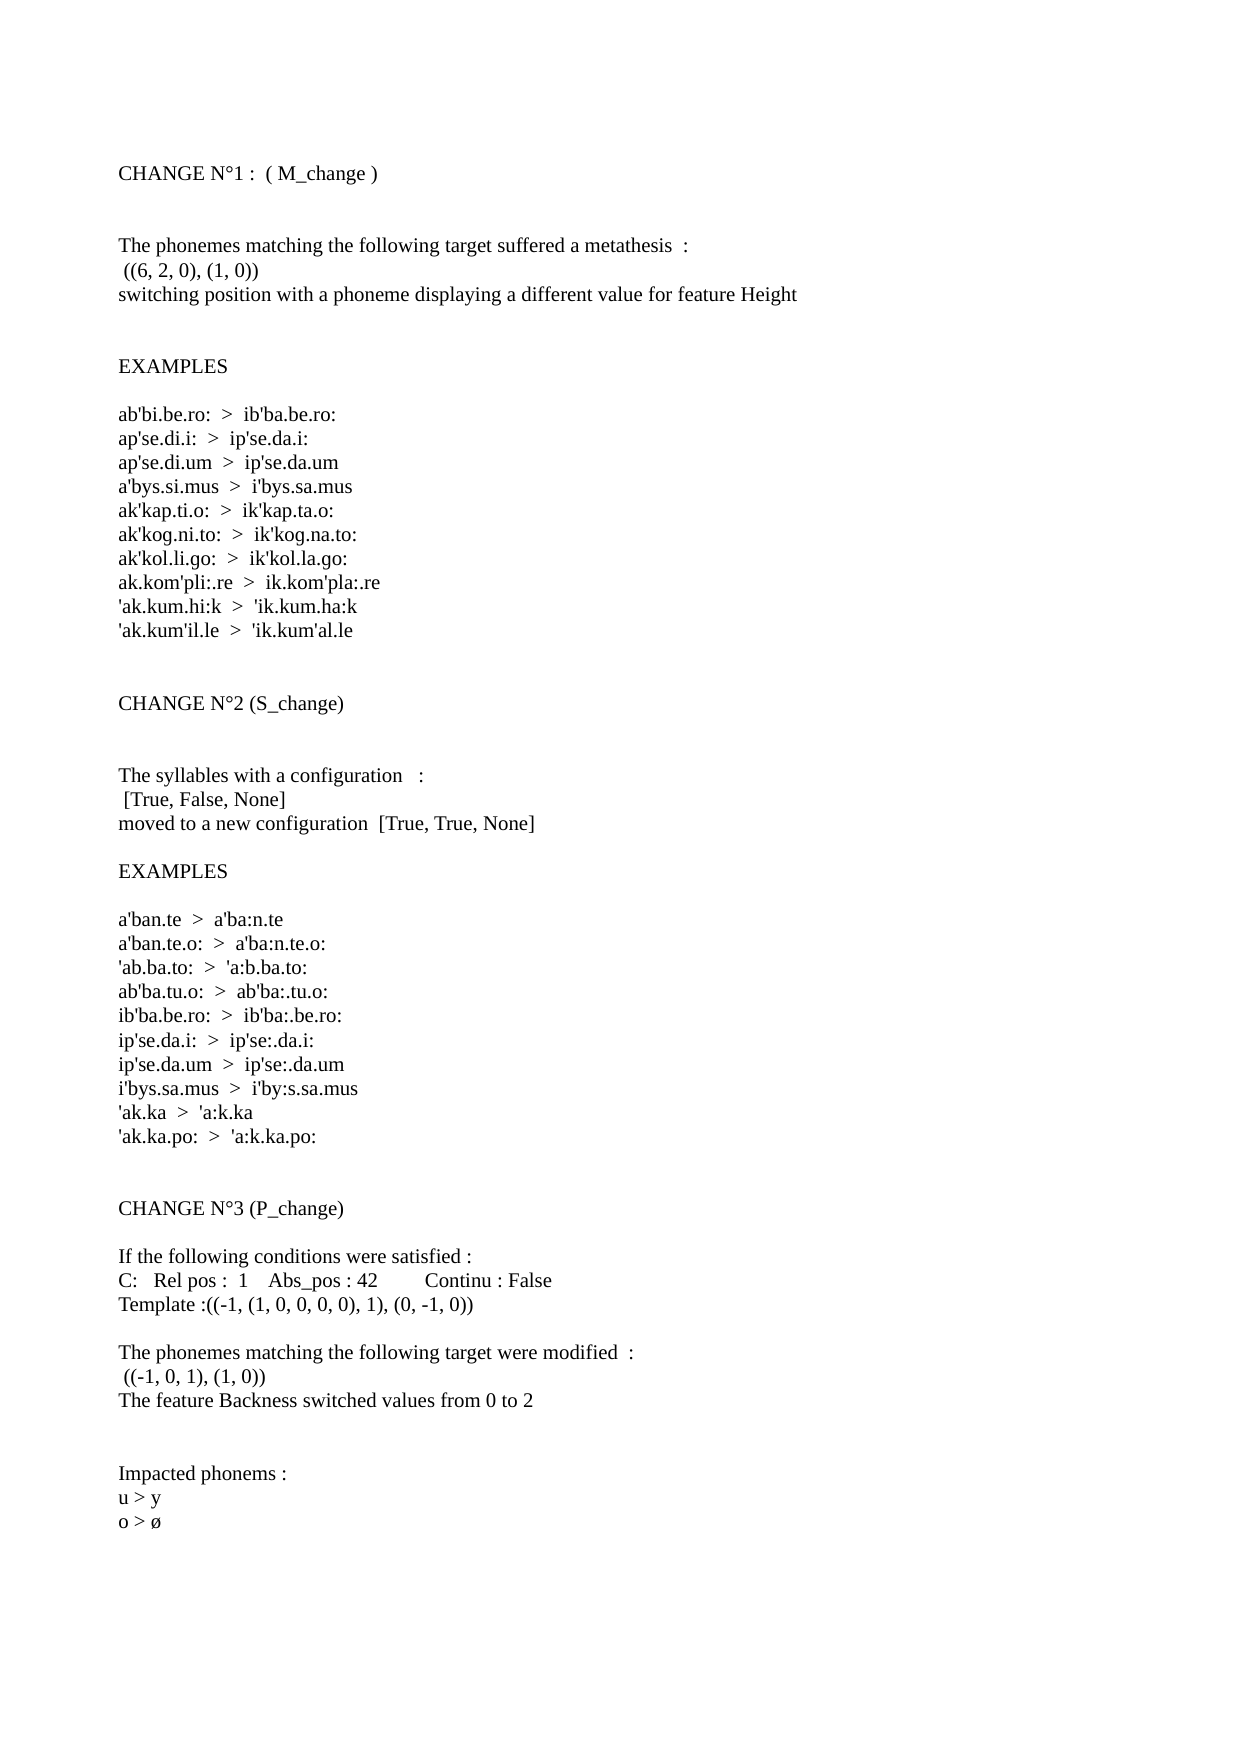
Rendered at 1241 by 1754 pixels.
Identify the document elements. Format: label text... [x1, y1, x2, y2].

text i'bys.sa.mus > i'by:s.sa.mus [118, 1076, 1122, 1100]
text [True, False, None] [118, 787, 1122, 811]
text ib'ba.be.ro: > ib'ba:.be.ro: [118, 1003, 1122, 1027]
text a'ban.te > a'ba:n.te [118, 907, 1122, 931]
text EXAMPLES [118, 354, 1122, 378]
text switching position with a phoneme displaying a different value for feature Height [118, 282, 1122, 306]
text CHANGE N°2 (S_change) [118, 691, 1122, 715]
text ip'se.da.i: > ip'se:.da.i: [118, 1027, 1122, 1052]
text 'ak.ka > 'a:k.ka [118, 1100, 1122, 1124]
text o > ø [118, 1509, 1122, 1533]
text The syllables with a configuration : [118, 763, 1122, 787]
text ak'kol.li.ɡo: > ik'kol.la.ɡo: [118, 546, 1122, 570]
text a'ban.te.o: > a'ba:n.te.o: [118, 931, 1122, 955]
text The phonemes matching the following target were modified : [118, 1340, 1122, 1364]
text ak.kom'pli:.re > ik.kom'pla:.re [118, 570, 1122, 594]
text ab'ba.tu.o: > ab'ba:.tu.o: [118, 979, 1122, 1003]
text CHANGE N°3 (P_change) [118, 1196, 1122, 1220]
text ak'koɡ.ni.to: > ik'koɡ.na.to: [118, 522, 1122, 546]
text 'ak.kum'il.le > 'ik.kum'al.le [118, 618, 1122, 642]
text ((6, 2, 0), (1, 0)) [118, 257, 1122, 282]
text moved to a new configuration [True, True, None] [118, 811, 1122, 835]
text The phonemes matching the following target suffered a metathesis : [118, 233, 1122, 257]
text ((-1, 0, 1), (1, 0)) [118, 1364, 1122, 1388]
text C: Rel pos : 1 Abs_pos : 42 Continu : False [118, 1268, 1122, 1292]
text Template :((-1, (1, 0, 0, 0, 0), 1), (0, -1, 0)) [118, 1292, 1122, 1316]
text 'ak.kum.hi:k > 'ik.kum.ha:k [118, 594, 1122, 618]
text CHANGE N°1 : ( M_change ) [118, 161, 1122, 185]
text ap'se.di.um > ip'se.da.um [118, 450, 1122, 474]
text 'ak.ka.po: > 'a:k.ka.po: [118, 1124, 1122, 1148]
text ip'se.da.um > ip'se:.da.um [118, 1052, 1122, 1076]
text Impacted phonems : [118, 1461, 1122, 1485]
text a'bys.si.mus > i'bys.sa.mus [118, 474, 1122, 498]
text If the following conditions were satisfied : [118, 1244, 1122, 1268]
text ap'se.di.i: > ip'se.da.i: [118, 426, 1122, 450]
text The feature Backness switched values from 0 to 2 [118, 1388, 1122, 1412]
text u > y [118, 1485, 1122, 1509]
text ab'bi.be.ro: > ib'ba.be.ro: [118, 402, 1122, 426]
text EXAMPLES [118, 859, 1122, 883]
text ak'kap.ti.o: > ik'kap.ta.o: [118, 498, 1122, 522]
text 'ab.ba.to: > 'a:b.ba.to: [118, 955, 1122, 979]
